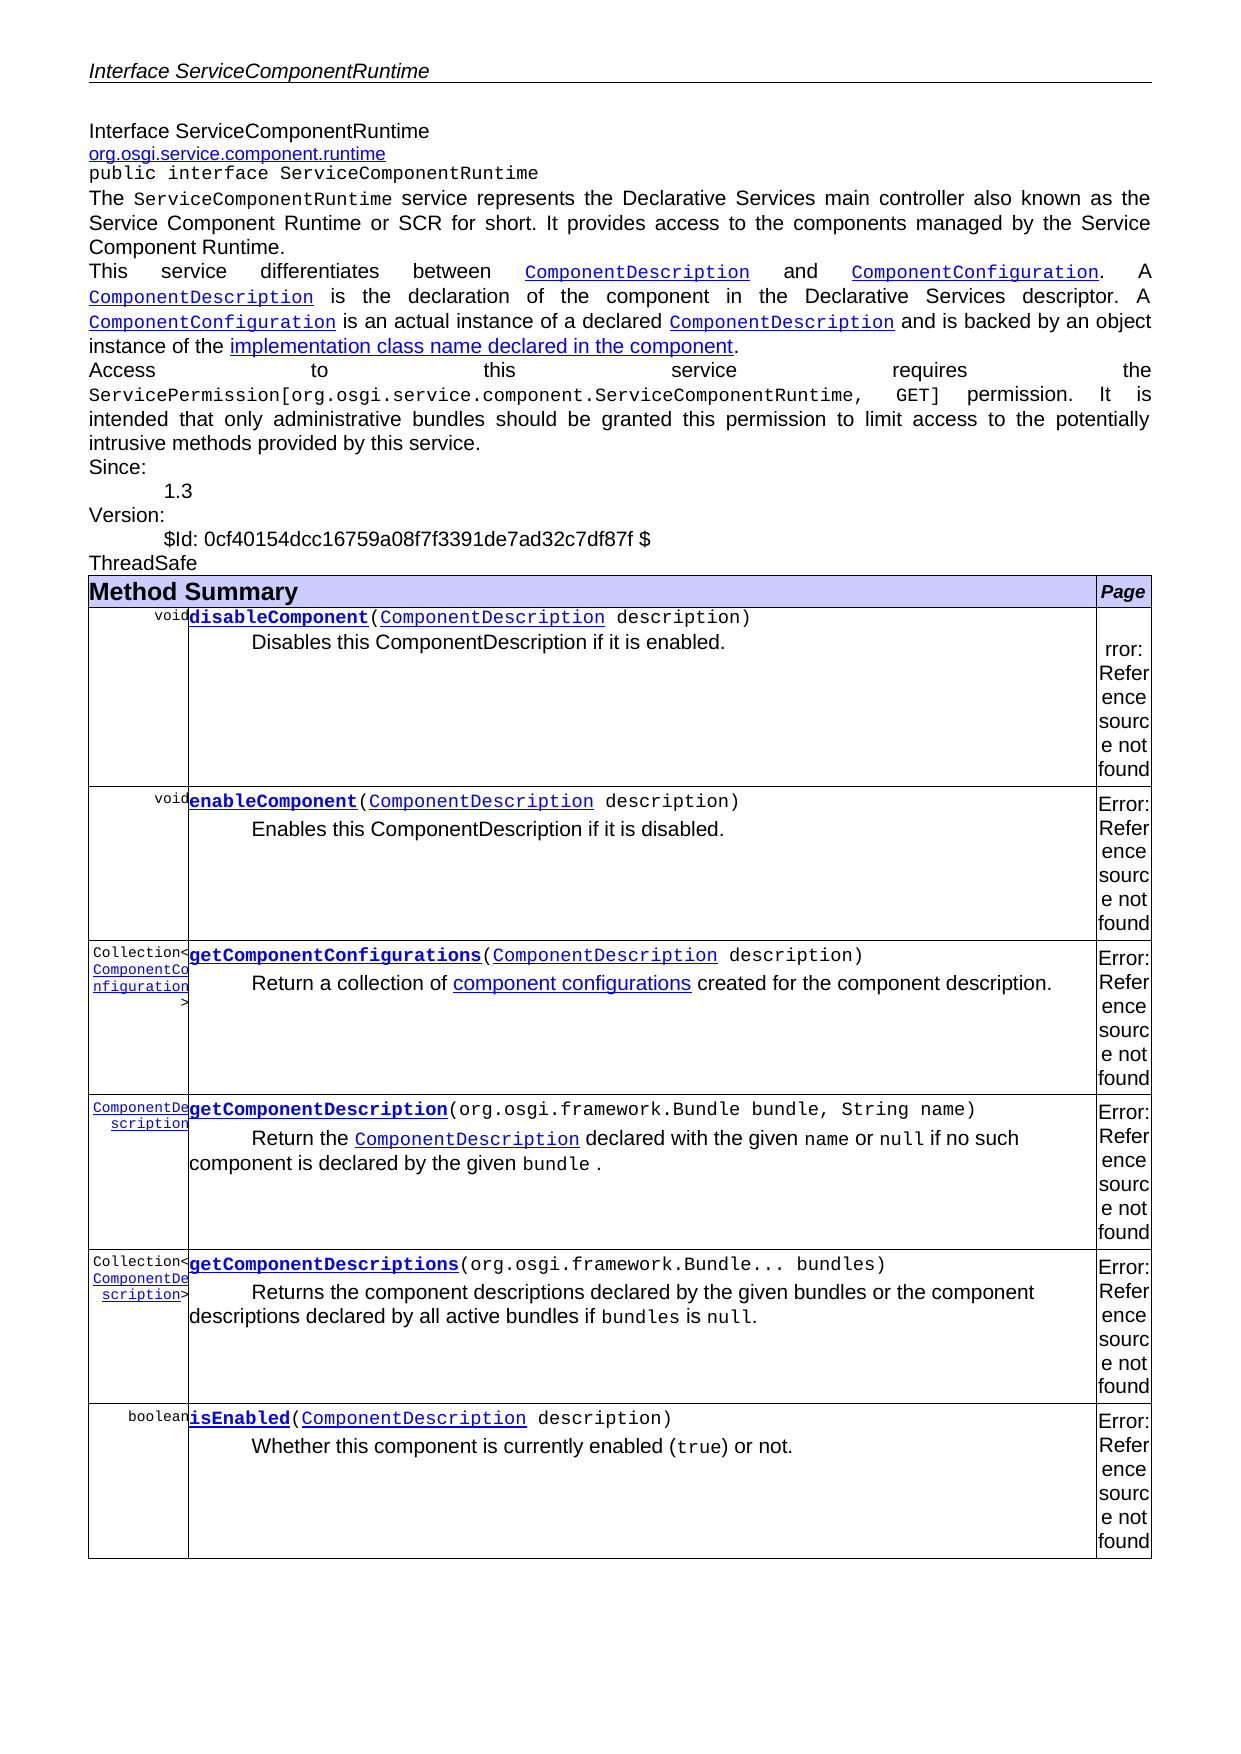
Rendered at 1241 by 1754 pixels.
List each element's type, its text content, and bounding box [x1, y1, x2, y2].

table_cell enableComponent(ComponentDescription description) Enables this ComponentDescription if it is disabled. [189, 787, 1096, 940]
table_cell Error: Reference source not found [1097, 1250, 1151, 1403]
table_cell Collection<ComponentConfiguration> [89, 941, 188, 1094]
text 1.3 [163, 479, 1152, 503]
text ThreadSafe [88, 551, 1152, 575]
text The ServiceComponentRuntime service represents the Declarative Services main controller also known as the Service Component Runtime or SCR for short. It provides access to the components managed by the Service Component Runtime. [88, 185, 1152, 258]
text Since: [88, 455, 1152, 479]
table_cell void [89, 608, 188, 786]
table_cell disableComponent(ComponentDescription description) Disables this ComponentDescription if it is enabled. [189, 608, 1096, 786]
table_cell Error: Reference source not found [1097, 941, 1151, 1094]
text This service differentiates between ComponentDescription and ComponentConfiguration. A ComponentDescription is the declaration of the component in the Declarative Services descriptor. A ComponentConfiguration is an actual instance of a declared ComponentDescription and is backed by an object instance of the implementation class name declared in the component. [88, 258, 1152, 358]
table_cell void [89, 787, 188, 940]
text Interface ServiceComponentRuntime [88, 118, 1152, 142]
table_cell boolean [89, 1404, 188, 1557]
table_cell isEnabled(ComponentDescription description) Whether this component is currently enabled (true) or not. [189, 1404, 1096, 1557]
table_header Method Summary [89, 576, 1096, 607]
table_cell ComponentDescription [89, 1095, 188, 1249]
table_cell Error: Reference source not found [1097, 1095, 1151, 1249]
table_cell Error: Reference source not found [1097, 1404, 1151, 1557]
text Version: [88, 503, 1152, 527]
table_header Page [1097, 576, 1151, 607]
table_cell Collection<ComponentDescription> [89, 1250, 188, 1403]
text $Id: 0cf40154dcc16759a08f7f3391de7ad32c7df87f $ [163, 527, 1152, 551]
text public interface ServiceComponentRuntime [88, 164, 1152, 185]
text org.osgi.service.component.runtime [88, 142, 1152, 164]
table_cell getComponentDescriptions(org.osgi.framework.Bundle... bundles) Returns the component descriptions declared by the given bundles or the component descriptions declared by all active bundles if bundles is null. [189, 1250, 1096, 1403]
table_cell getComponentConfigurations(ComponentDescription description) Return a collection of component configurations created for the component description. [189, 941, 1096, 1094]
table_cell Error: Reference source not found [1097, 608, 1151, 786]
table_cell Error: Reference source not found [1097, 787, 1151, 940]
text Access to this service requires the ServicePermission[org.osgi.service.component.ServiceComponentRuntime, GET] permission. It is intended that only administrative bundles should be granted this permission to limit access to the potentially intrusive methods provided by this service. [88, 358, 1152, 455]
table_cell getComponentDescription(org.osgi.framework.Bundle bundle, String name) Return the ComponentDescription declared with the given name or null if no such component is declared by the given bundle . [189, 1095, 1096, 1249]
